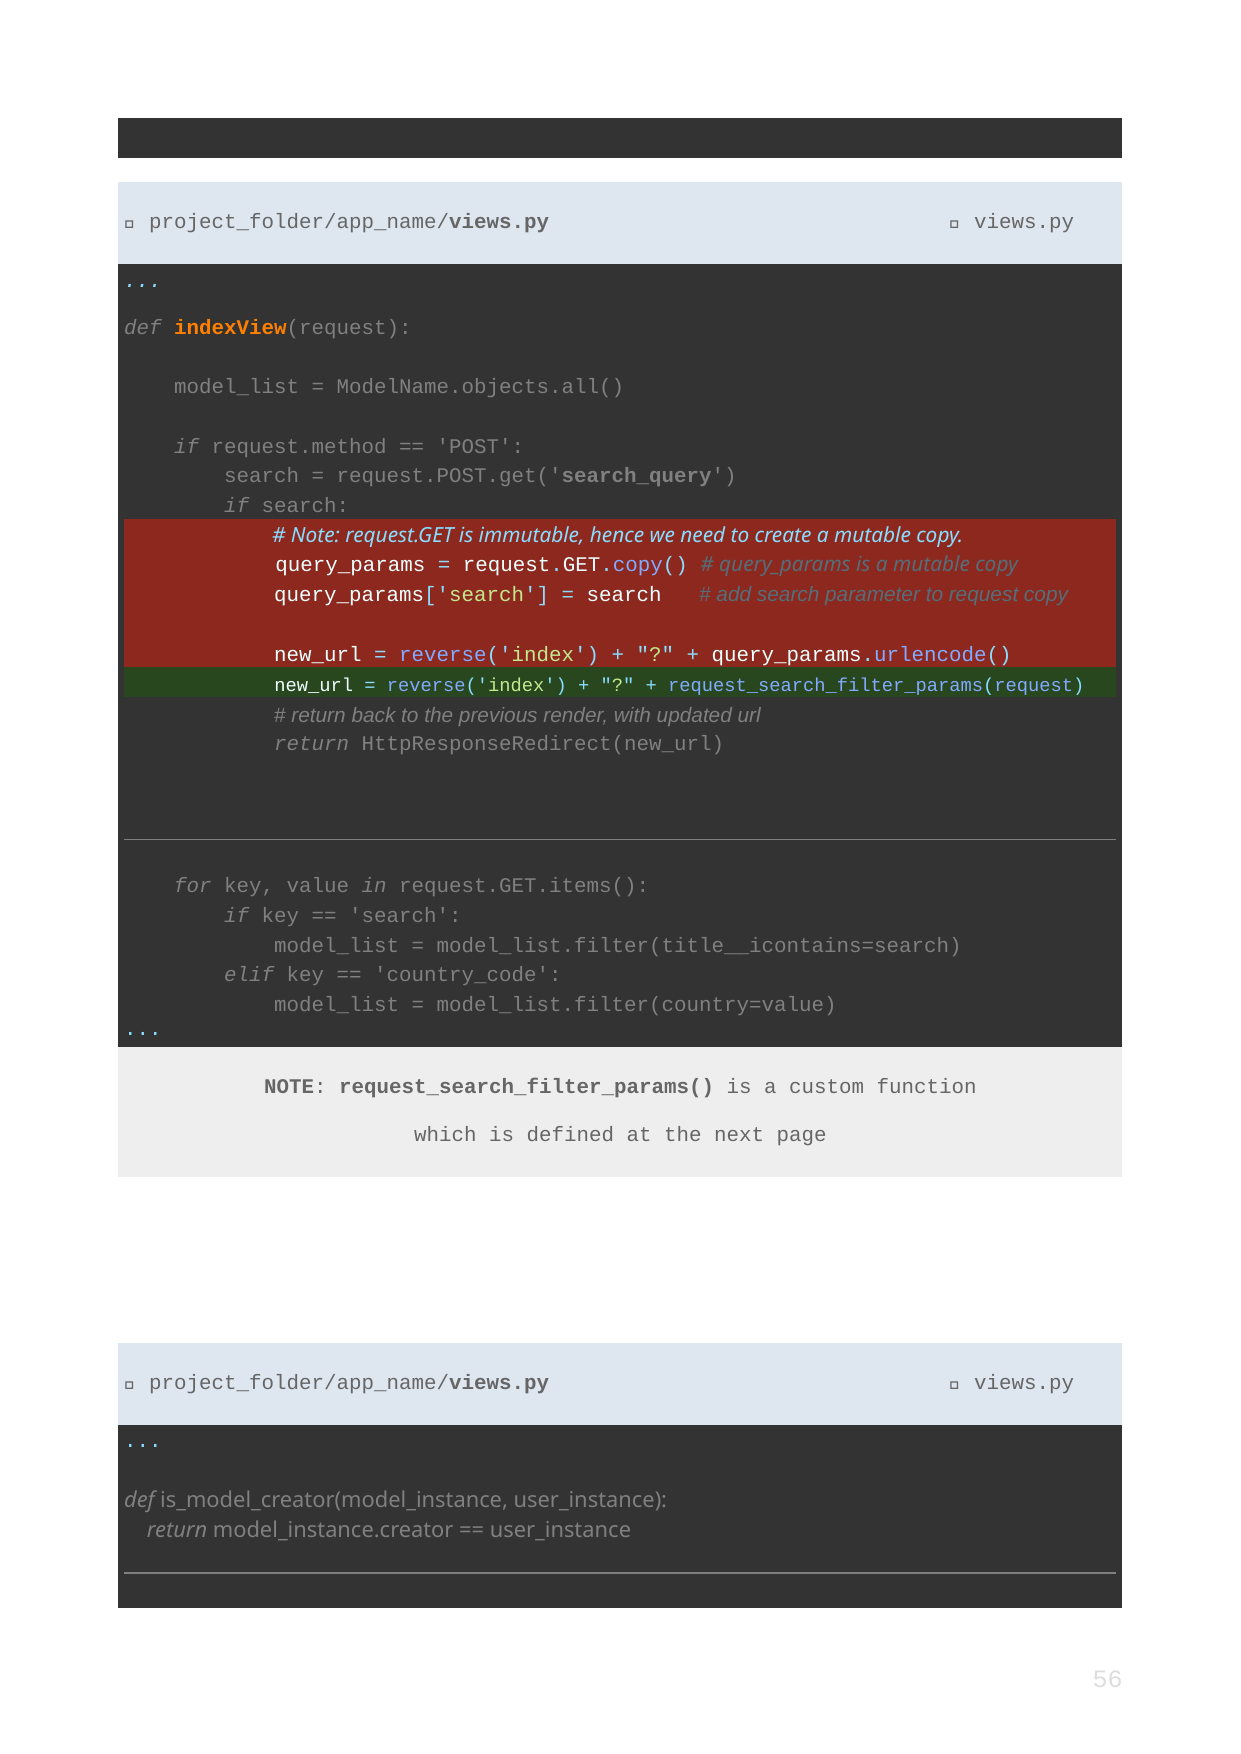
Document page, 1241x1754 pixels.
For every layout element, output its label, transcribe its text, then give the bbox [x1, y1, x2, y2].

table_header 📝 project_folder/app_name/views.py 🐍 views.py [118, 1343, 1122, 1425]
table_cell NOTE: request_search_filter_params() is a custom function which is defined at the next page [118, 1047, 1122, 1177]
table_cell ... def indexView(request): model_list = ModelName.objects.all() if request.method == 'POST': search = request.POST.get('search_query') if search: # Note: request.GET is immutable, hence we need to create a mutable copy. query_params = request.GET.copy() # query_params is a mutable copy query_params['search'] = search # add search parameter to request copy new_url = reverse('index') + "?" + query_params.urlencode() new_url = reverse('index') + "?" + request_search_filter_params(request) # return back to the previous render, with updated url return HttpResponseRedirect(new_url) for key, value in request.GET.items(): if key == 'search': model_list = model_list.filter(title__icontains=search) elif key == 'country_code': model_list = model_list.filter(country=value) ... [118, 264, 1122, 1047]
table_header 📝 project_folder/app_name/views.py 🐍 views.py [118, 182, 1122, 264]
table_cell ... def is_model_creator(model_instance, user_instance): return model_instance.creator == user_instance [118, 1425, 1122, 1608]
